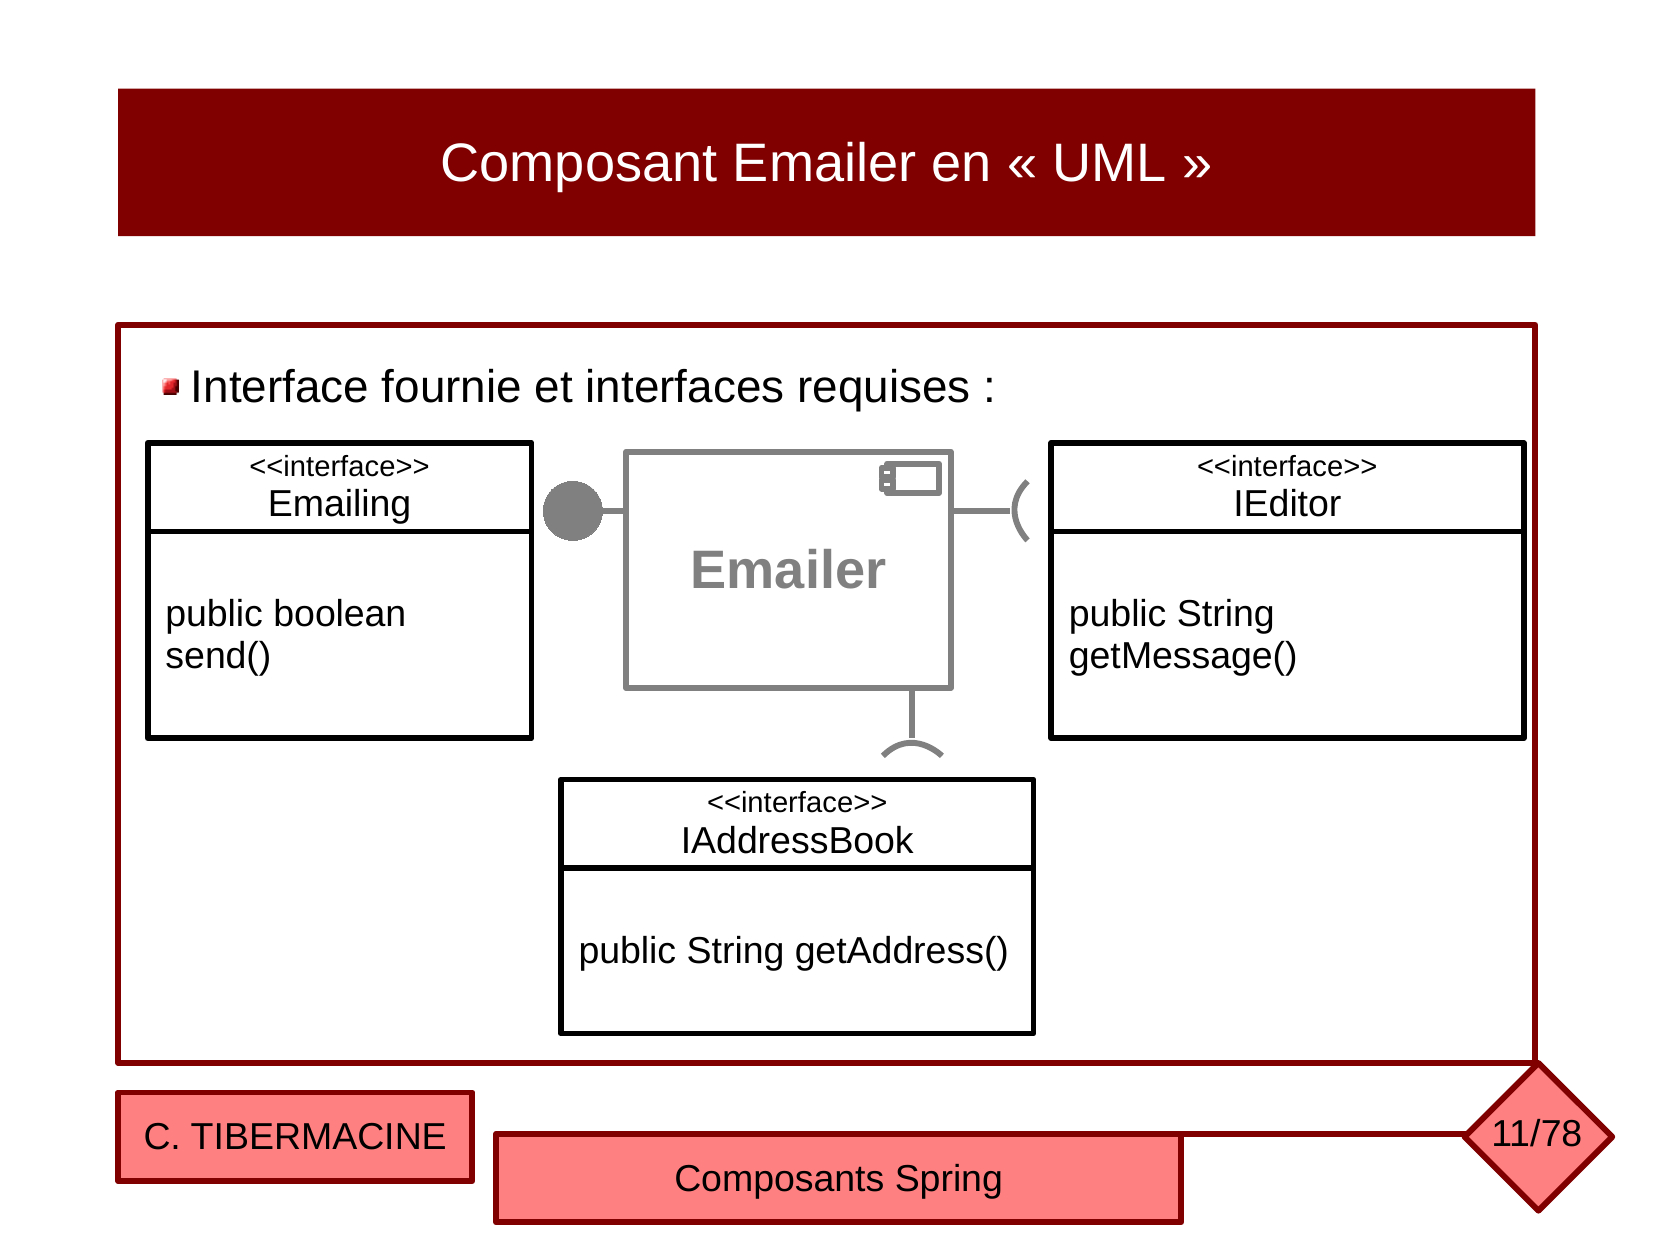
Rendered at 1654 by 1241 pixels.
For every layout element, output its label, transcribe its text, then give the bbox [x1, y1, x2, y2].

text_box <<interface>> IEditor [1051, 442, 1524, 532]
text_box [1464, 1125, 1476, 1149]
text_box C. TIBERMACINE [118, 1092, 473, 1182]
text_box <number>/78 [1476, 1104, 1613, 1204]
text_box public String getAddress() [561, 869, 1034, 1034]
text_box Composants Spring [496, 1133, 1182, 1223]
picture [162, 378, 179, 395]
text_box public boolean send() [147, 532, 532, 739]
text_box Interface fournie et interfaces requises : [118, 324, 1536, 1063]
text_box [543, 481, 603, 541]
text_box [881, 479, 894, 489]
text_box <<interface>> IAddressBook [561, 779, 1034, 869]
text_box public String getMessage() [1051, 532, 1524, 739]
text_box [1531, 1204, 1546, 1211]
text_box Composant Emailer en « UML » [118, 88, 1536, 237]
text_box [1497, 1062, 1580, 1104]
text_box [881, 468, 894, 477]
text_box <<interface>> Emailing [147, 442, 532, 532]
text_box Emailer [625, 451, 951, 688]
